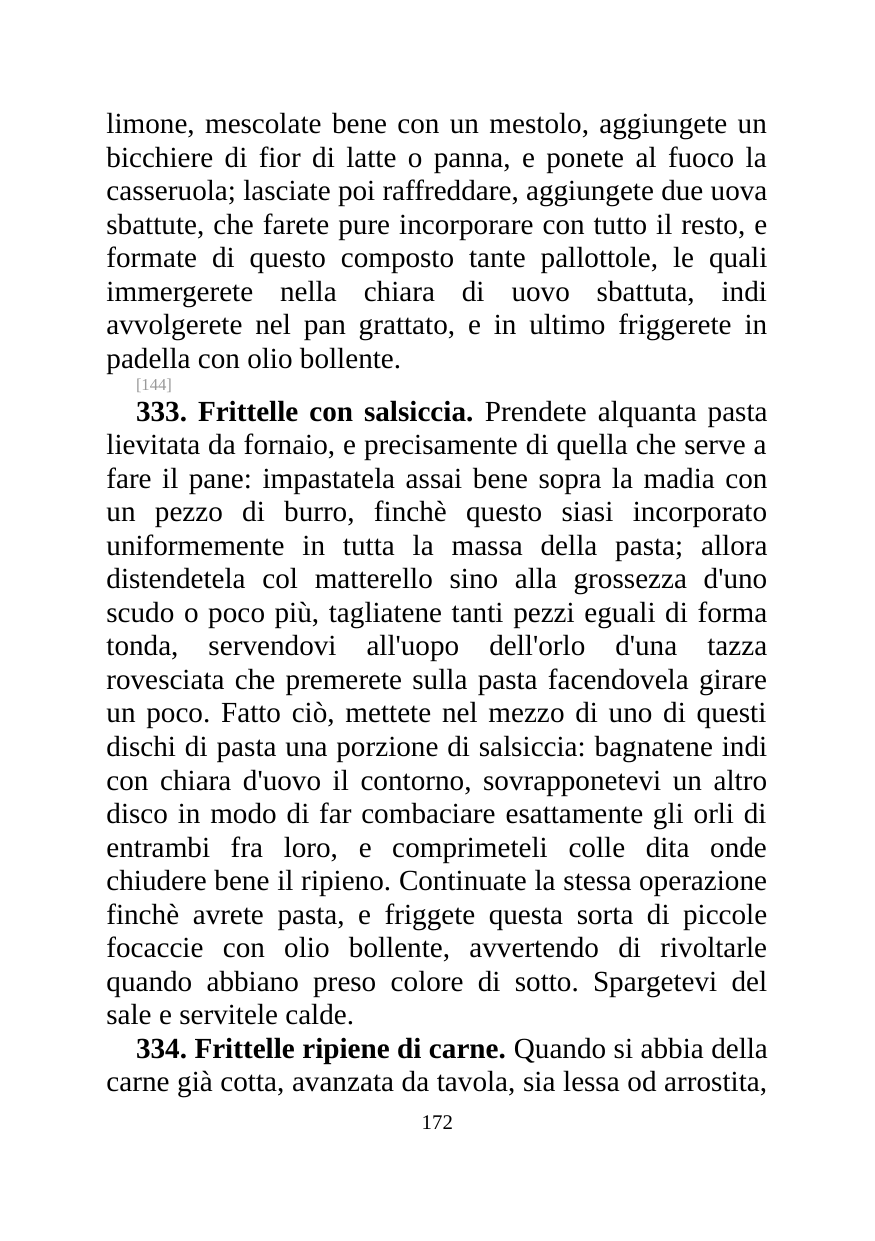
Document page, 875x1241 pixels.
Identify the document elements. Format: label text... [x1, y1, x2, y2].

text [144] [106, 374, 768, 394]
text limone, mescolate bene con un mestolo, aggiungete un bicchiere di fior di latte o panna, e ponete al fuoco la casseruola; lasciate poi raffreddare, aggiungete due uova sbattute, che farete pure incorporare con tutto il resto, e formate di questo composto tante pallottole, le quali immergerete nella chiara di uovo sbattuta, indi avvolgerete nel pan grattato, e in ultimo friggerete in padella con olio bollente. [106, 106, 768, 374]
text 334. Frittelle ripiene di carne. Quando si abbia della carne già cotta, avanzata da tavola, sia lessa od arrostita, [106, 1031, 768, 1098]
text 333. Frittelle con salsiccia. Prendete alquanta pasta lievitata da fornaio, e precisamente di quella che serve a fare il pane: impastatela assai bene sopra la madia con un pezzo di burro, finchè questo siasi incorporato uniformemente in tutta la massa della pasta; allora distendetela col matterello sino alla grossezza d'uno scudo o poco più, tagliatene tanti pezzi eguali di forma tonda, servendovi all'uopo dell'orlo d'una tazza rovesciata che premerete sulla pasta facendovela girare un poco. Fatto ciò, mettete nel mezzo di uno di questi dischi di pasta una porzione di salsiccia: bagnatene indi con chiara d'uovo il contorno, sovrapponetevi un altro disco in modo di far combaciare esattamente gli orli di entrambi fra loro, e comprimeteli colle dita onde chiudere bene il ripieno. Continuate la stessa operazione finchè avrete pasta, e friggete questa sorta di piccole focaccie con olio bollente, avvertendo di rivoltarle quando abbiano preso colore di sotto. Spargetevi del sale e servitele calde. [106, 394, 768, 1031]
